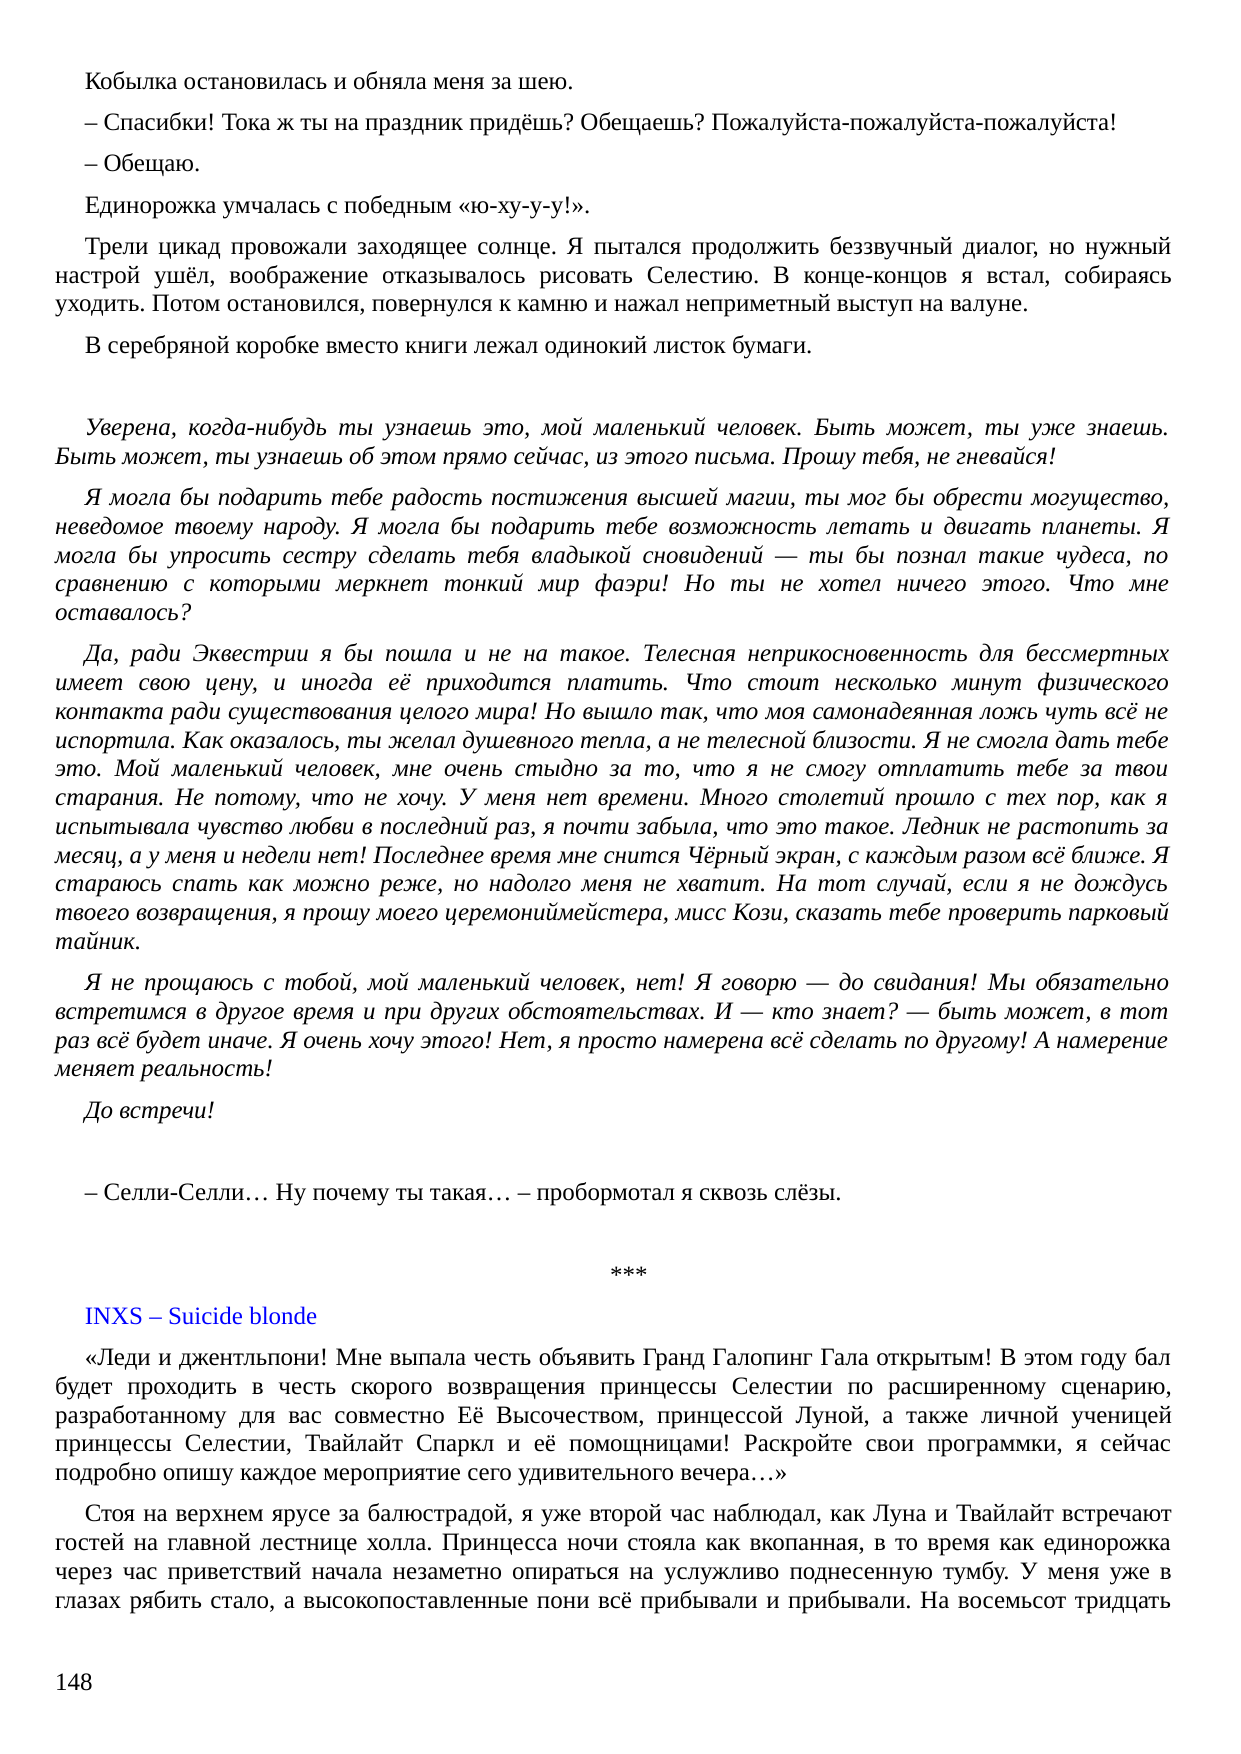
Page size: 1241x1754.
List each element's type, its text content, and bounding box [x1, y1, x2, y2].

text – Спасибки! Тока ж ты на праздник придёшь? Обещаешь? Пожалуйста-пожалуйста-пожалуйста! [55, 107, 1173, 136]
text Трели цикад провожали заходящее солнце. Я пытался продолжить беззвучный диалог, но нужный настрой ушёл, воображение отказывалось рисовать Селестию. В конце-концов я встал, собираясь уходить. Потом остановился, повернулся к камню и нажал неприметный выступ на валуне. [55, 231, 1173, 317]
text Да, ради Эквестрии я бы пошла и не на такое. Телесная неприкосновенность для бессмертных имеет свою цену, и иногда её приходится платить. Что стоит несколько минут физического контакта ради существования целого мира! Но вышло так, что моя самонадеянная ложь чуть всё не испортила. Как оказалось, ты желал душевного тепла, а не телесной близости. Я не смогла дать тебе это. Мой маленький человек, мне очень стыдно за то, что я не смогу отплатить тебе за твои старания. Не потому, что не хочу. У меня нет времени. Много столетий прошло с тех пор, как я испытывала чувство любви в последний раз, я почти забыла, что это такое. Ледник не растопить за месяц, а у меня и недели нет! Последнее время мне снится Чёрный экран, с каждым разом всё ближе. Я стараюсь спать как можно реже, но надолго меня не хватит. На тот случай, если я не дождусь твоего возвращения, я прошу моего церемониймейстера, мисс Кози, сказать тебе проверить парковый тайник. [55, 638, 1173, 955]
text До встречи! [55, 1095, 1173, 1123]
text Кобылка остановилась и обняла меня за шею. [55, 66, 1173, 95]
text *** [55, 1260, 1173, 1288]
text Я могла бы подарить тебе радость постижения высшей магии, ты мог бы обрести могущество, неведомое твоему народу. Я могла бы подарить тебе возможность летать и двигать планеты. Я могла бы упросить сестру сделать тебя владыкой сновидений — ты бы познал такие чудеса, по сравнению с которыми меркнет тонкий мир фаэри! Но ты не хотел ничего этого. Что мне оставалось? [55, 482, 1173, 626]
text Уверена, когда-нибудь ты узнаешь это, мой маленький человек. Быть может, ты уже знаешь. Быть может, ты узнаешь об этом прямо сейчас, из этого письма. Прошу тебя, не гневайся! [55, 412, 1173, 470]
text В серебряной коробке вместо книги лежал одинокий листок бумаги. [55, 330, 1173, 358]
text – Обещаю. [55, 148, 1173, 177]
text Единорожка умчалась с победным «ю-ху-у-у!». [55, 190, 1173, 218]
text Я не прощаюсь с тобой, мой маленький человек, нет! Я говорю — до свидания! Мы обязательно встретимся в другое время и при других обстоятельствах. И — кто знает? — быть может, в тот раз всё будет иначе. Я очень хочу этого! Нет, я просто намерена всё сделать по другому! А намерение меняет реальность! [55, 967, 1173, 1082]
text INXS – Suicide blonde [55, 1301, 1173, 1330]
text Стоя на верхнем ярусе за балюстрадой, я уже второй час наблюдал, как Луна и Твайлайт встречают гостей на главной лестнице холла. Принцесса ночи стояла как вкопанная, в то время как единорожка через час приветствий начала незаметно опираться на услужливо поднесенную тумбу. У меня уже в глазах рябить стало, а высокопоставленные пони всё прибывали и прибывали. На восемьсот тридцать [55, 1498, 1173, 1613]
text «Леди и джентльпони! Мне выпала честь объявить Гранд Галопинг Гала открытым! В этом году бал будет проходить в честь скорого возвращения принцессы Селестии по расширенному сценарию, разработанному для вас совместно Её Высочеством, принцессой Луной, а также личной ученицей принцессы Селестии, Твайлайт Спаркл и её помощницами! Раскройте свои программки, я сейчас подробно опишу каждое мероприятие сего удивительного вечера…» [55, 1342, 1173, 1486]
text – Селли-Селли… Ну почему ты такая… – пробормотал я сквозь слёзы. [55, 1177, 1173, 1206]
